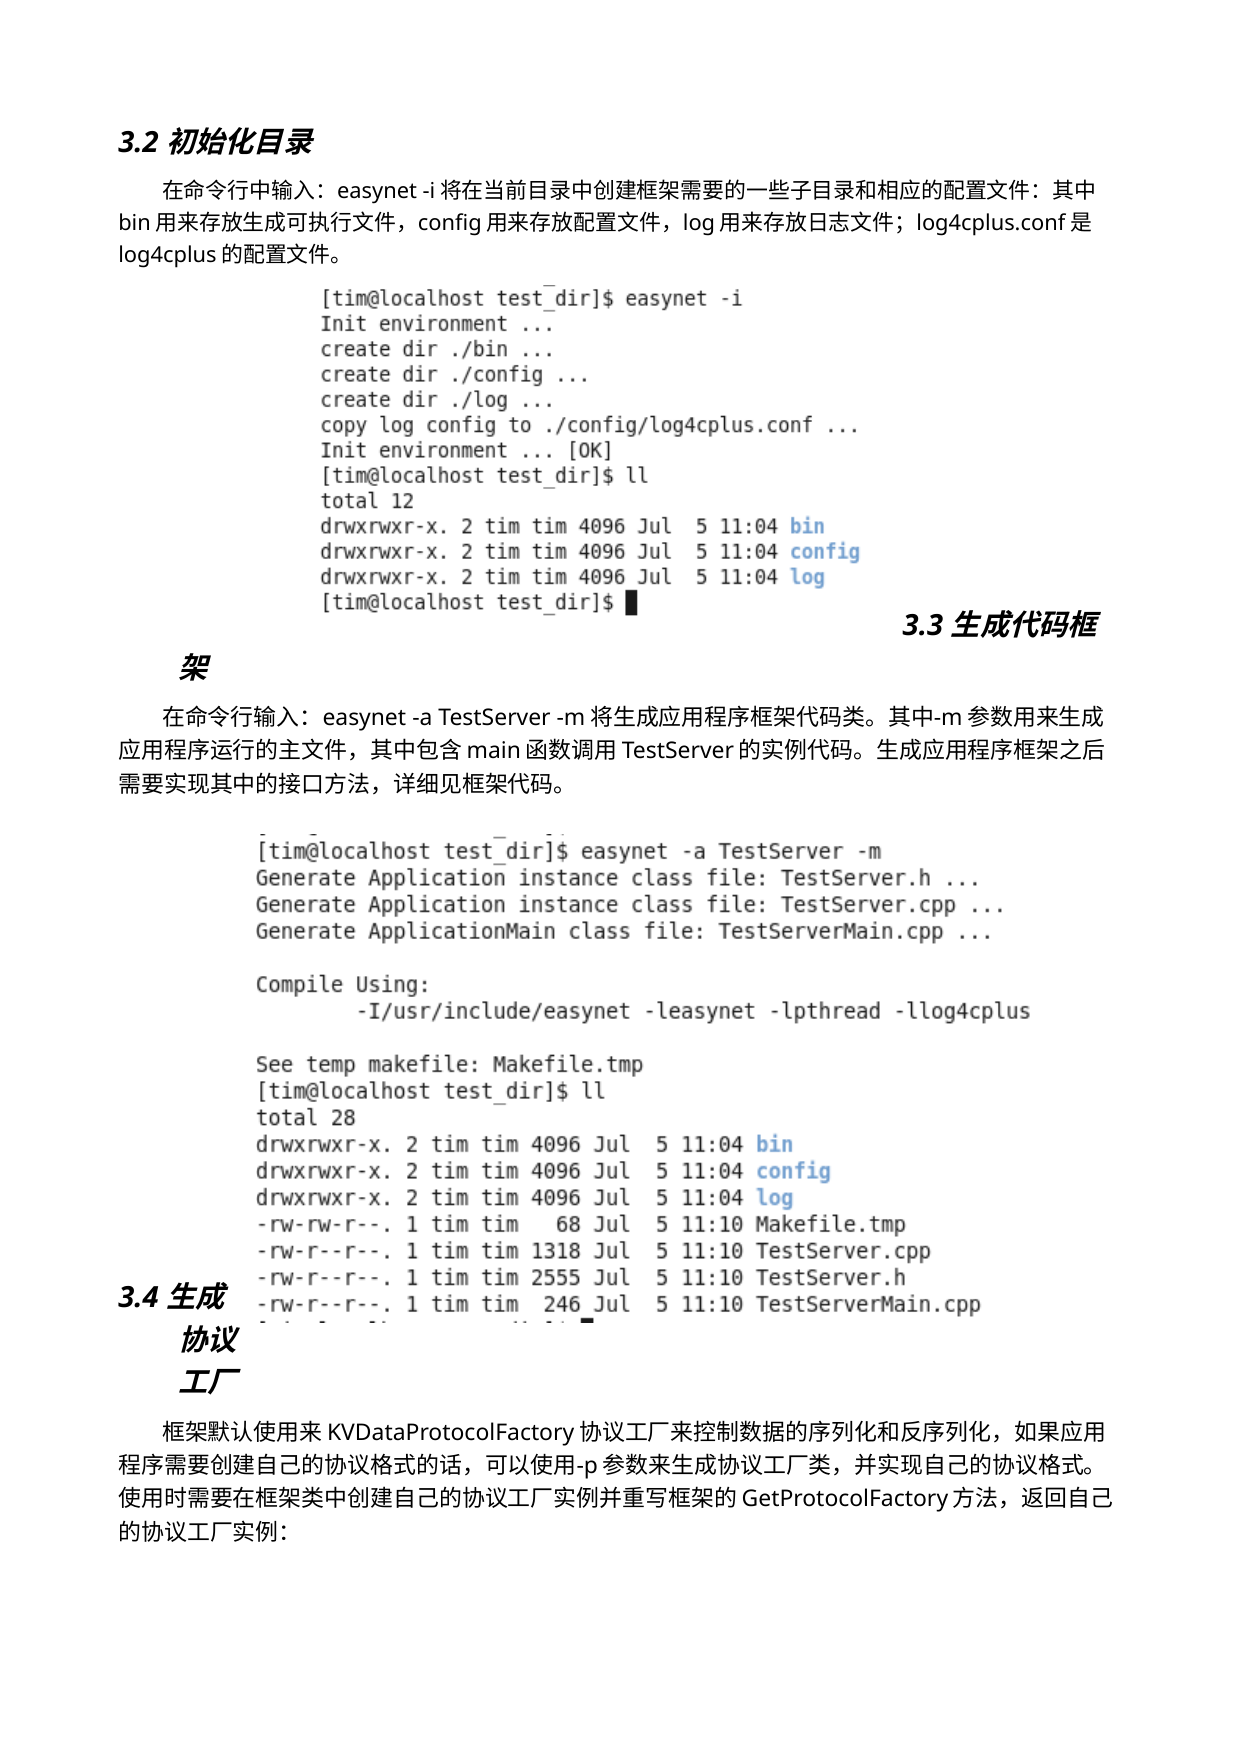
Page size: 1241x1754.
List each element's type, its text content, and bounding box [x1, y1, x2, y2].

subtitle 3.2 初始化目录 [118, 118, 1122, 161]
subtitle 3.3 生成代码框架 [118, 602, 1122, 686]
subtitle 3.4 生成协议工厂 [118, 1274, 1122, 1401]
text 框架默认使用来KVDataProtocolFactory协议工厂来控制数据的序列化和反序列化，如果应用程序需要创建自己的协议格式的话，可以使用-p参数来生成协议工厂类，并实现自己的协议格式。使用时需要在框架类中创建自己的协议工厂实例并重写框架的GetProtocolFactory方法，返回自己的协议工厂实例： [118, 1413, 1122, 1547]
text 在命令行输入：easynet -a TestServer -m将生成应用程序框架代码类。其中-m参数用来生成应用程序运行的主文件，其中包含main函数调用TestServer的实例代码。生成应用程序框架之后需要实现其中的接口方法，详细见框架代码。 [118, 699, 1122, 799]
text 在命令行中输入：easynet -i将在当前目录中创建框架需要的一些子目录和相应的配置文件：其中bin用来存放生成可执行文件，config用来存放配置文件，log用来存放日志文件；log4cplus.conf是log4cplus的配置文件。 [118, 173, 1122, 268]
picture [319, 285, 903, 620]
picture [256, 834, 1047, 1323]
